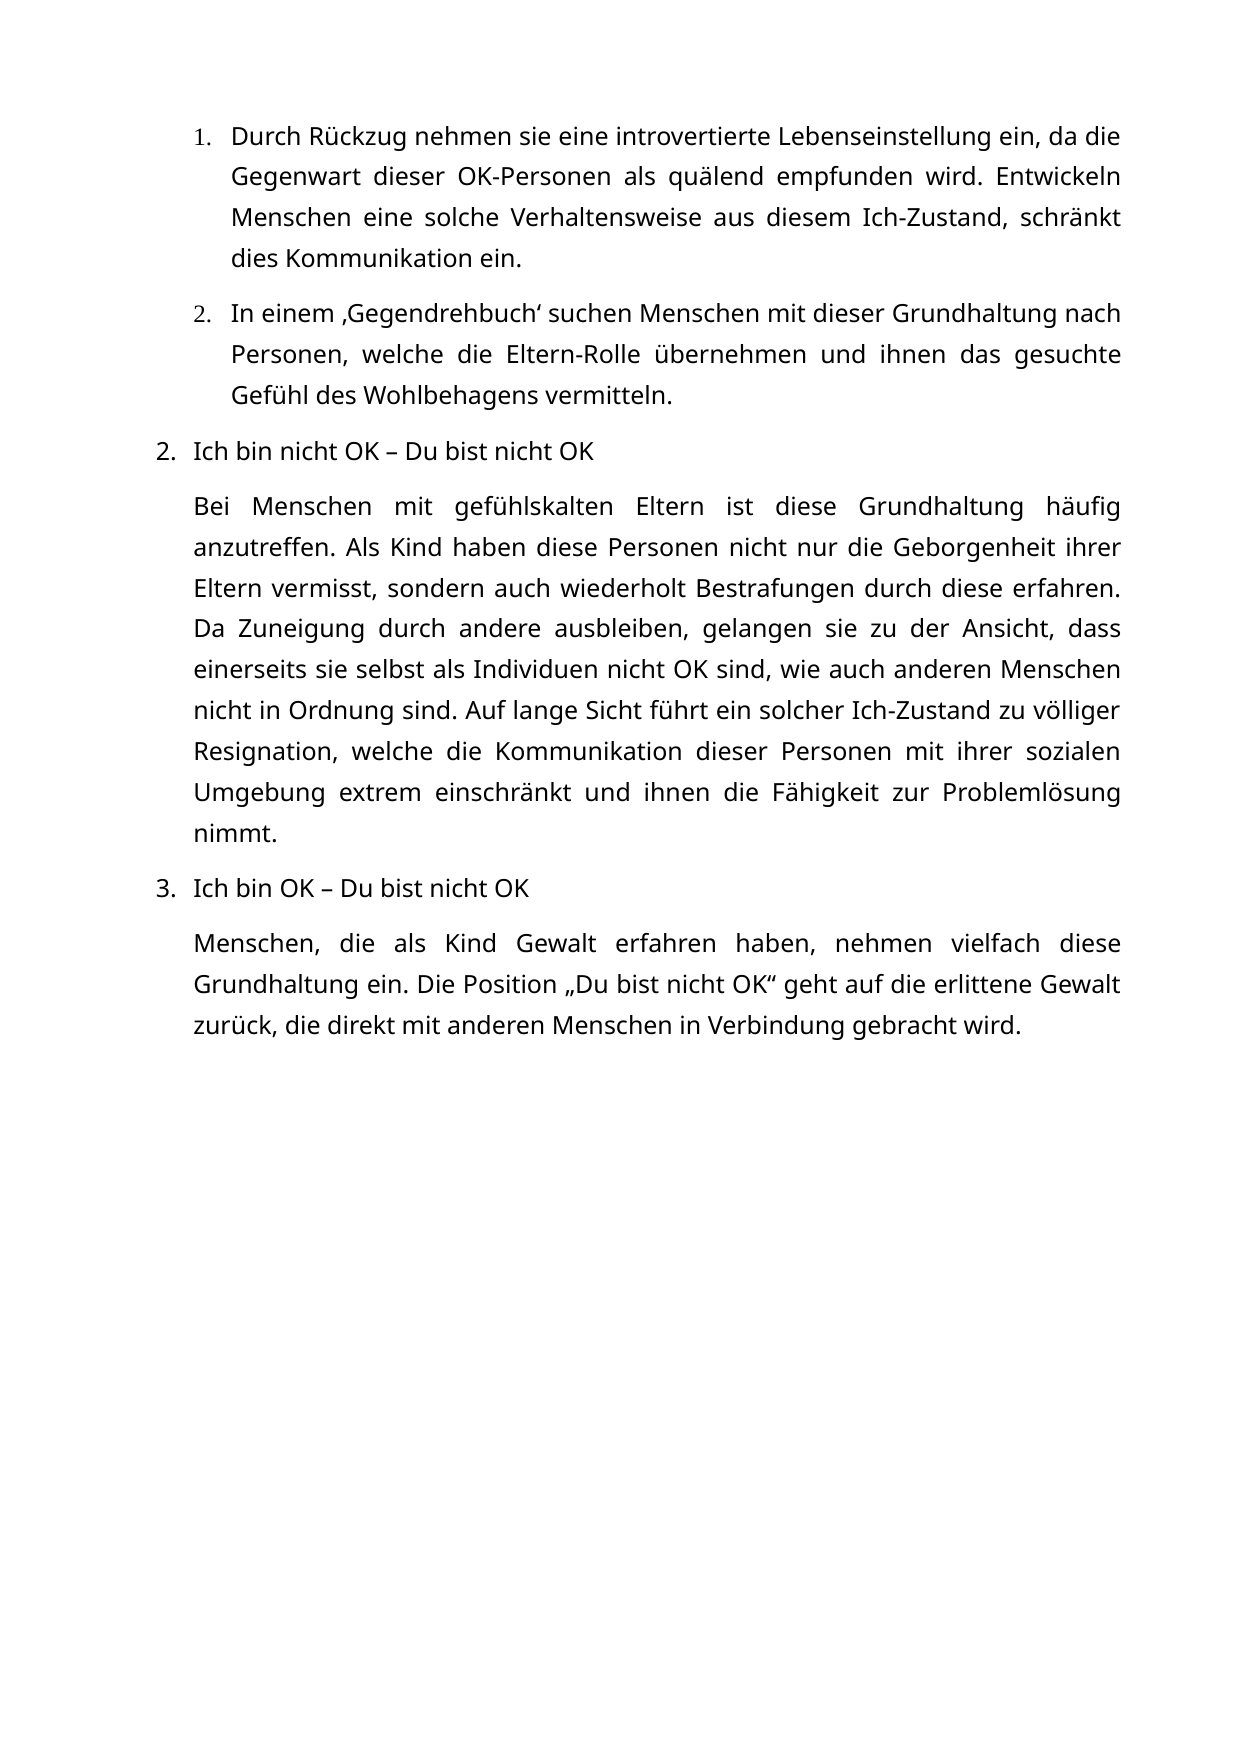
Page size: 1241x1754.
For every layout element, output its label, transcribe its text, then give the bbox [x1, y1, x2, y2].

list Ich bin nicht OK – Du bist nicht OK [156, 433, 1122, 467]
list Menschen, die als Kind Gewalt erfahren haben, nehmen vielfach diese Grundhaltung ein. Die Position „Du bist nicht OK“ geht auf die erlittene Gewalt zurück, die direkt mit anderen Menschen in Verbindung gebracht wird. [156, 926, 1122, 1042]
list Durch Rückzug nehmen sie eine introvertierte Lebenseinstellung ein, da die Gegenwart dieser OK-Personen als quälend empfunden wird. Entwickeln Menschen eine solche Verhaltensweise aus diesem Ich-Zustand, schränkt dies Kommunikation ein. [193, 118, 1122, 275]
list Ich bin OK – Du bist nicht OK [156, 871, 1122, 905]
list In einem ‚Gegendrehbuch‘ suchen Menschen mit dieser Grundhaltung nach Personen, welche die Eltern-Rolle übernehmen und ihnen das gesuchte Gefühl des Wohlbehagens vermitteln. [193, 296, 1122, 412]
list Bei Menschen mit gefühlskalten Eltern ist diese Grundhaltung häufig anzutreffen. Als Kind haben diese Personen nicht nur die Geborgenheit ihrer Eltern vermisst, sondern auch wiederholt Bestrafungen durch diese erfahren. Da Zuneigung durch andere ausbleiben, gelangen sie zu der Ansicht, dass einerseits sie selbst als Individuen nicht OK sind, wie auch anderen Menschen nicht in Ordnung sind. Auf lange Sicht führt ein solcher Ich-Zustand zu völliger Resignation, welche die Kommunikation dieser Personen mit ihrer sozialen Umgebung extrem einschränkt und ihnen die Fähigkeit zur Problemlösung nimmt. [156, 488, 1122, 849]
